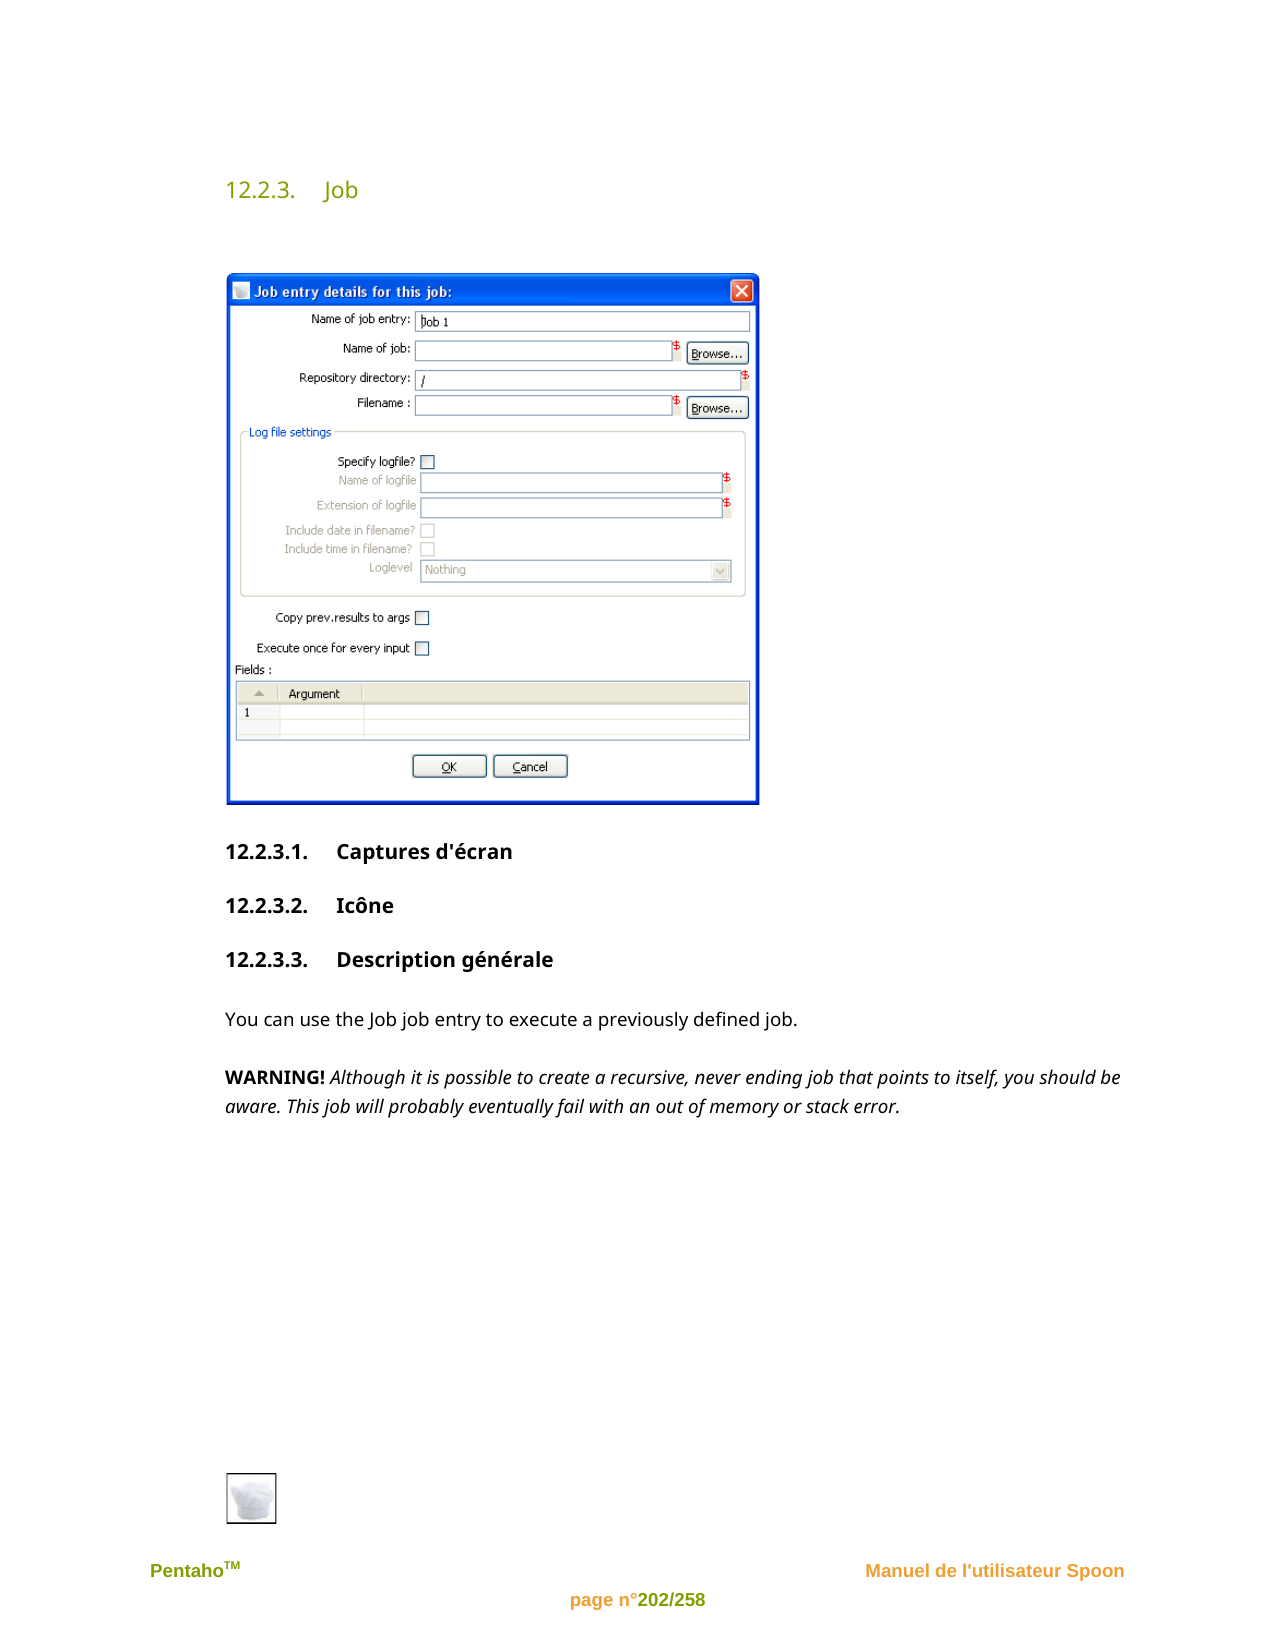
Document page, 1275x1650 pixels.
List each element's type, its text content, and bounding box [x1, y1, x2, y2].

subtitle Description générale [225, 944, 1125, 973]
picture [226, 273, 760, 805]
subtitle Job [225, 175, 1125, 204]
text WARNING! Although it is possible to create a recursive, never ending job that points to itself, you should be aware. This job will probably eventually fail with an out of memory or stack error. [225, 1061, 1125, 1120]
subtitle Captures d'écran [225, 229, 1125, 865]
subtitle Icône [225, 890, 1125, 919]
text You can use the Job job entry to execute a previously defined job. [225, 1003, 1125, 1032]
picture [226, 1473, 277, 1524]
